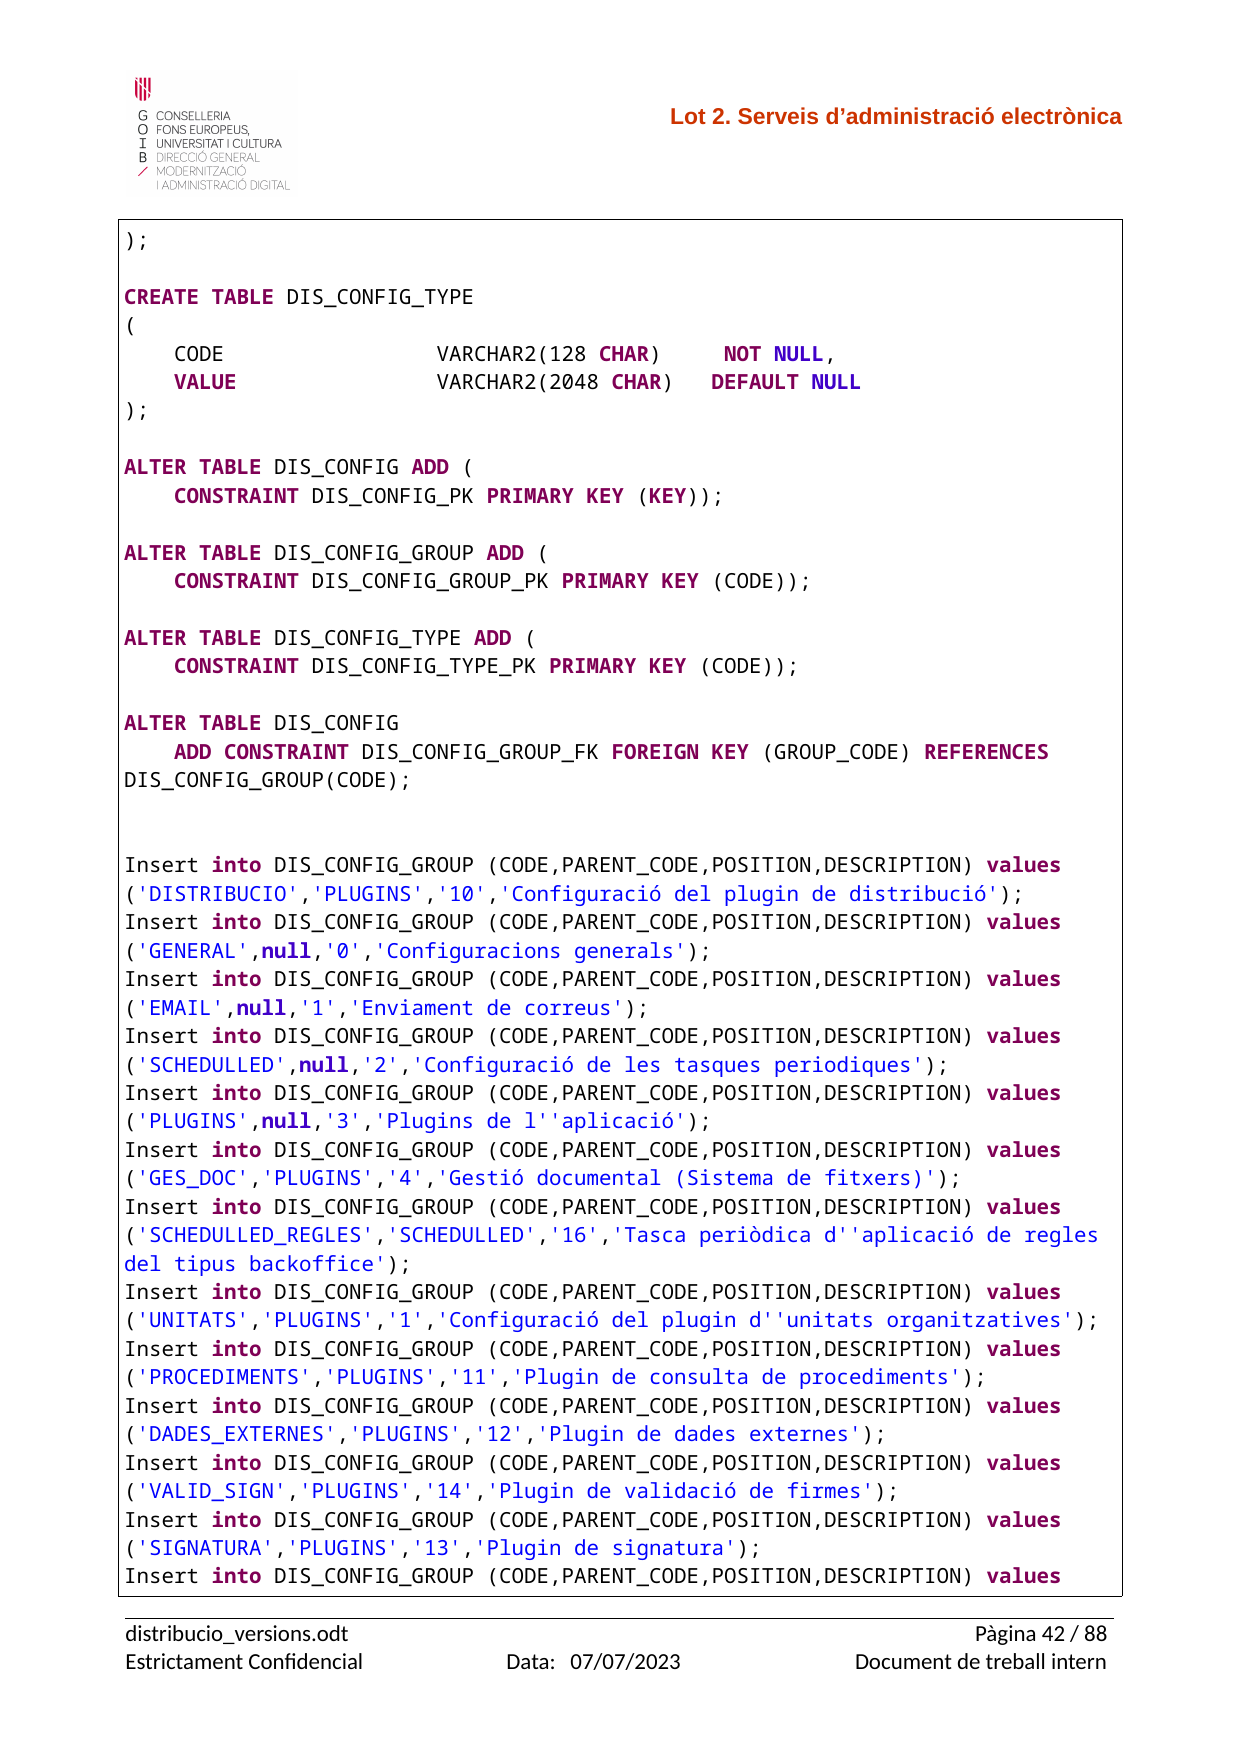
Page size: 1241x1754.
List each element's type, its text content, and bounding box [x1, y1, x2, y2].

table_header ); CREATE TABLE DIS_CONFIG_TYPE ( CODE VARCHAR2(128 CHAR) NOT NULL, VALUE VARCHAR2(2048 CHAR) DEFAULT NULL ); ALTER TABLE DIS_CONFIG ADD ( CONSTRAINT DIS_CONFIG_PK PRIMARY KEY (KEY)); ALTER TABLE DIS_CONFIG_GROUP ADD ( CONSTRAINT DIS_CONFIG_GROUP_PK PRIMARY KEY (CODE)); ALTER TABLE DIS_CONFIG_TYPE ADD ( CONSTRAINT DIS_CONFIG_TYPE_PK PRIMARY KEY (CODE)); ALTER TABLE DIS_CONFIG ADD CONSTRAINT DIS_CONFIG_GROUP_FK FOREIGN KEY (GROUP_CODE) REFERENCES DIS_CONFIG_GROUP(CODE); Insert into DIS_CONFIG_GROUP (CODE,PARENT_CODE,POSITION,DESCRIPTION) values ('DISTRIBUCIO','PLUGINS','10','Configuració del plugin de distribució'); Insert into DIS_CONFIG_GROUP (CODE,PARENT_CODE,POSITION,DESCRIPTION) values ('GENERAL',null,'0','Configuracions generals'); Insert into DIS_CONFIG_GROUP (CODE,PARENT_CODE,POSITION,DESCRIPTION) values ('EMAIL',null,'1','Enviament de correus'); Insert into DIS_CONFIG_GROUP (CODE,PARENT_CODE,POSITION,DESCRIPTION) values ('SCHEDULLED',null,'2','Configuració de les tasques periodiques'); Insert into DIS_CONFIG_GROUP (CODE,PARENT_CODE,POSITION,DESCRIPTION) values ('PLUGINS',null,'3','Plugins de l''aplicació'); Insert into DIS_CONFIG_GROUP (CODE,PARENT_CODE,POSITION,DESCRIPTION) values ('GES_DOC','PLUGINS','4','Gestió documental (Sistema de fitxers)'); Insert into DIS_CONFIG_GROUP (CODE,PARENT_CODE,POSITION,DESCRIPTION) values ('SCHEDULLED_REGLES','SCHEDULLED','16','Tasca periòdica d''aplicació de regles del tipus backoffice'); Insert into DIS_CONFIG_GROUP (CODE,PARENT_CODE,POSITION,DESCRIPTION) values ('UNITATS','PLUGINS','1','Configuració del plugin d''unitats organitzatives'); Insert into DIS_CONFIG_GROUP (CODE,PARENT_CODE,POSITION,DESCRIPTION) values ('PROCEDIMENTS','PLUGINS','11','Plugin de consulta de procediments'); Insert into DIS_CONFIG_GROUP (CODE,PARENT_CODE,POSITION,DESCRIPTION) values ('DADES_EXTERNES','PLUGINS','12','Plugin de dades externes'); Insert into DIS_CONFIG_GROUP (CODE,PARENT_CODE,POSITION,DESCRIPTION) values ('VALID_SIGN','PLUGINS','14','Plugin de validació de firmes'); Insert into DIS_CONFIG_GROUP (CODE,PARENT_CODE,POSITION,DESCRIPTION) values ('SIGNATURA','PLUGINS','13','Plugin de signatura'); Insert into DIS_CONFIG_GROUP (CODE,PARENT_CODE,POSITION,DESCRIPTION) values [119, 220, 1122, 1596]
picture [126, 70, 299, 197]
